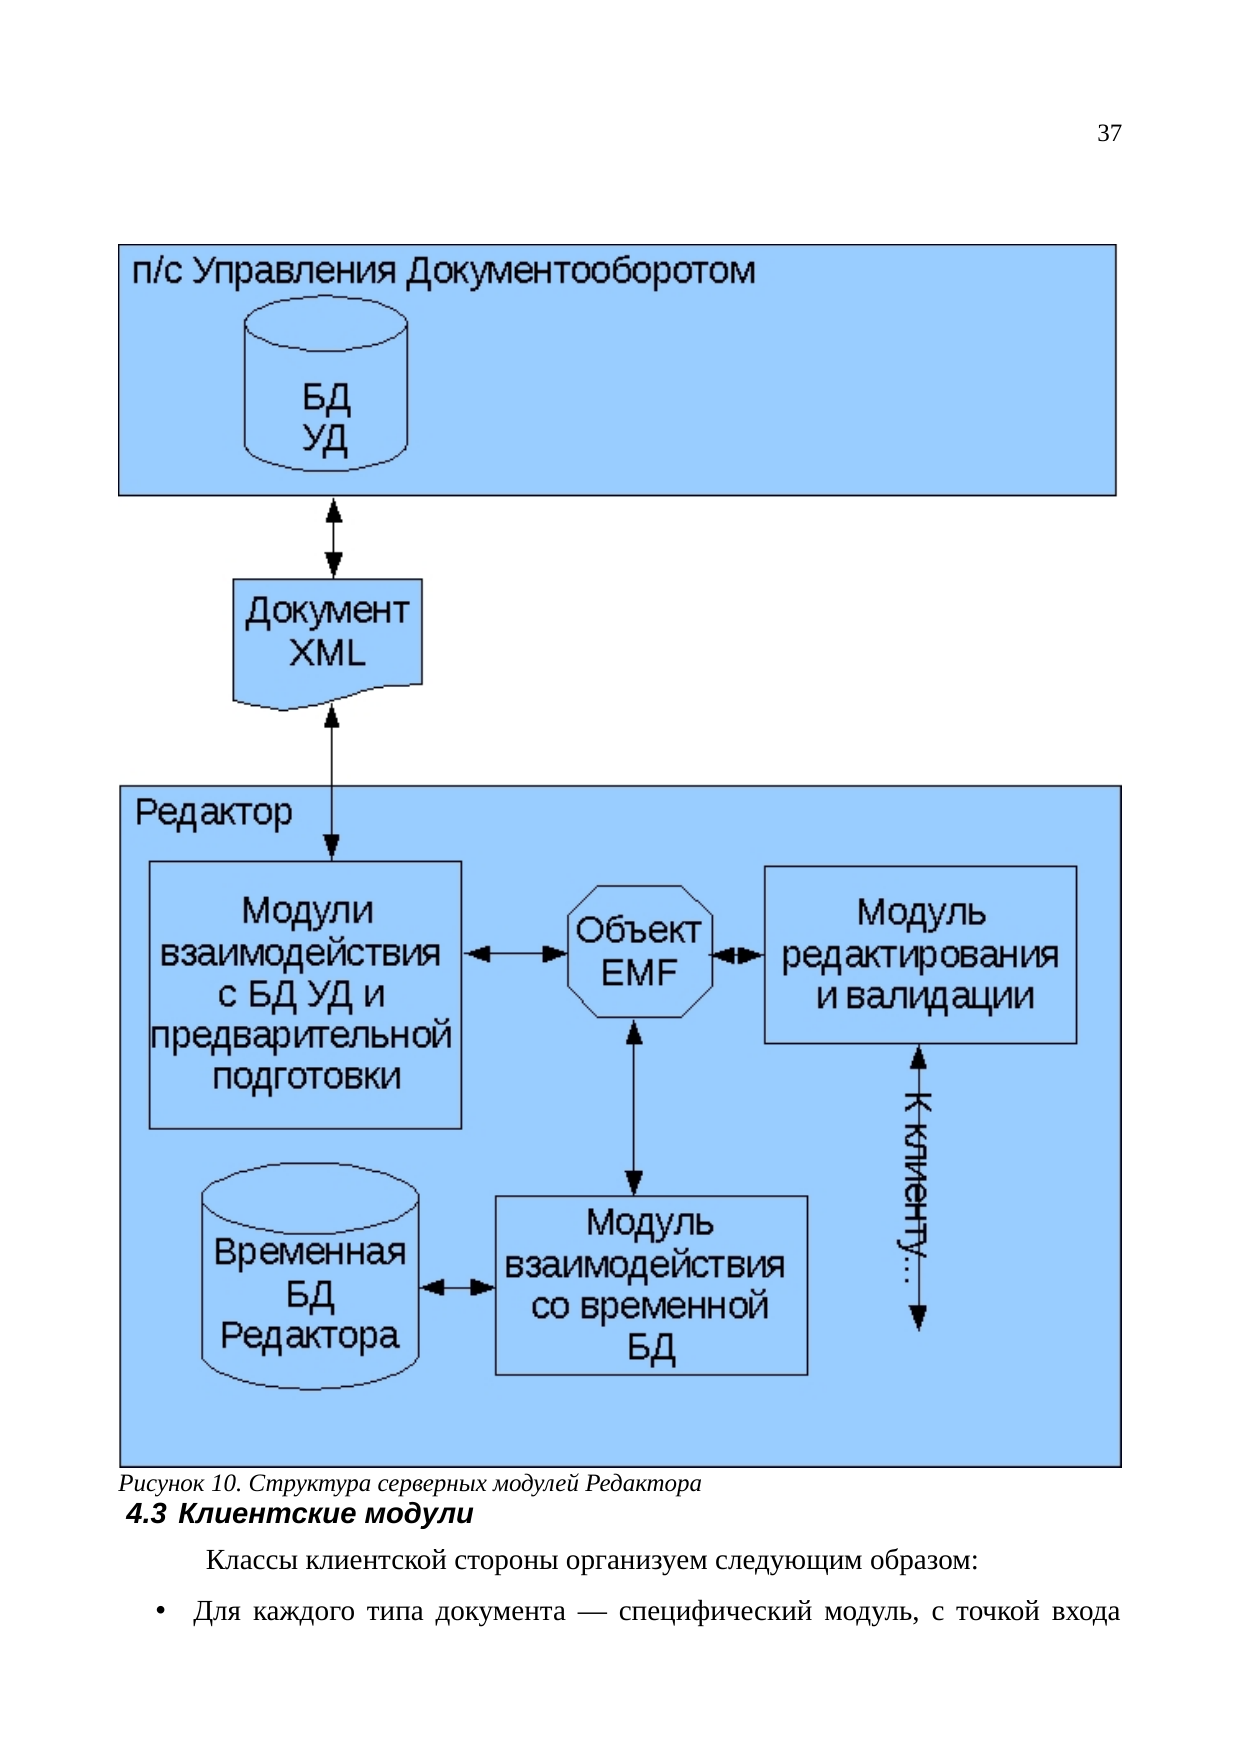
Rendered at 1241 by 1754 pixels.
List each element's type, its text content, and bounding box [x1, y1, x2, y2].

list Для каждого типа документа — специфический модуль, с точкой входа [156, 1593, 1122, 1626]
subtitle Клиентские модули [118, 1496, 1122, 1530]
text Рисунок 10. Структура серверных модулей Редактора [118, 1468, 1122, 1496]
picture [118, 244, 1122, 1468]
text Классы клиентской стороны организуем следующим образом: [118, 1542, 1122, 1576]
